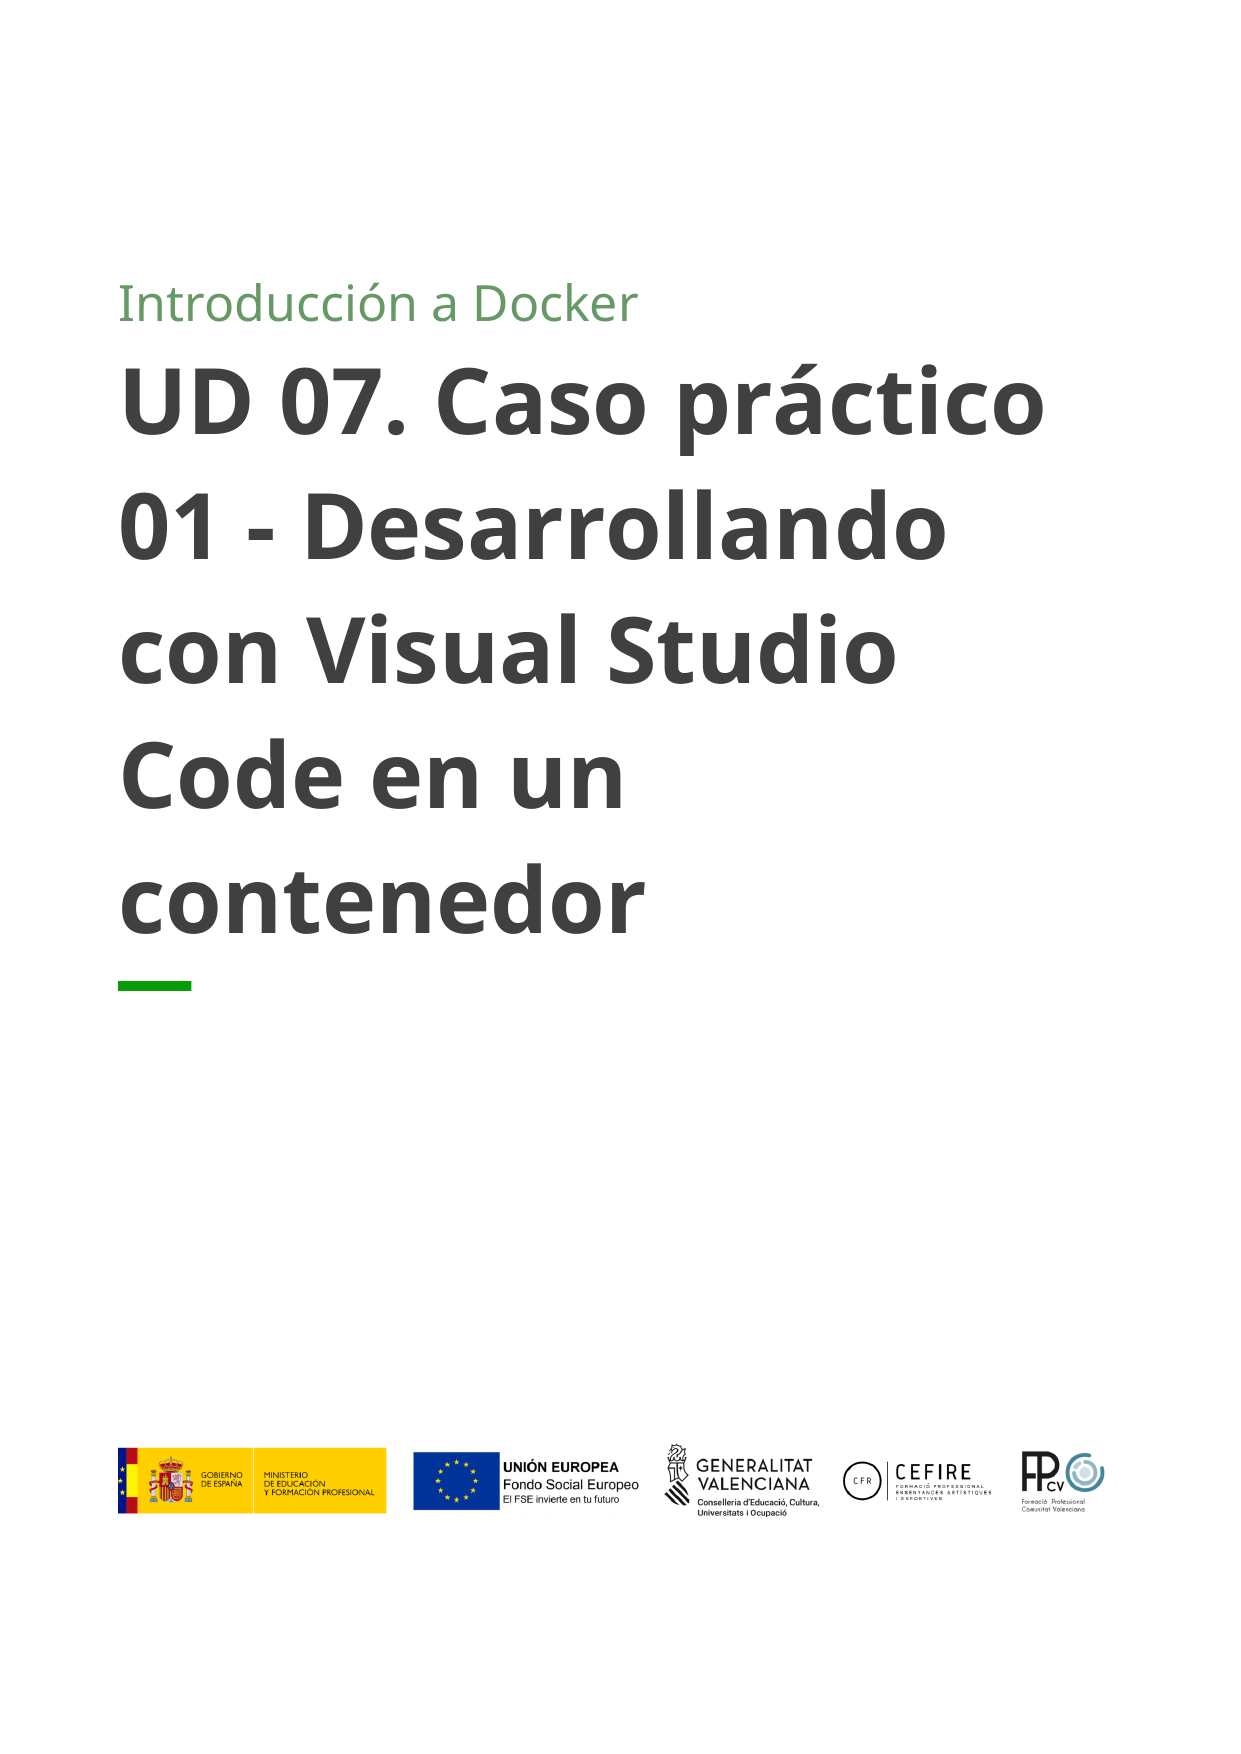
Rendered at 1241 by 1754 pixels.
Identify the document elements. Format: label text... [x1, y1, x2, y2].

picture [118, 981, 192, 991]
picture [118, 1443, 1122, 1517]
title Introducción a Docker UD 07. Caso práctico 01 - Desarrollando con Visual Studio Code en un contenedor [118, 268, 1122, 961]
